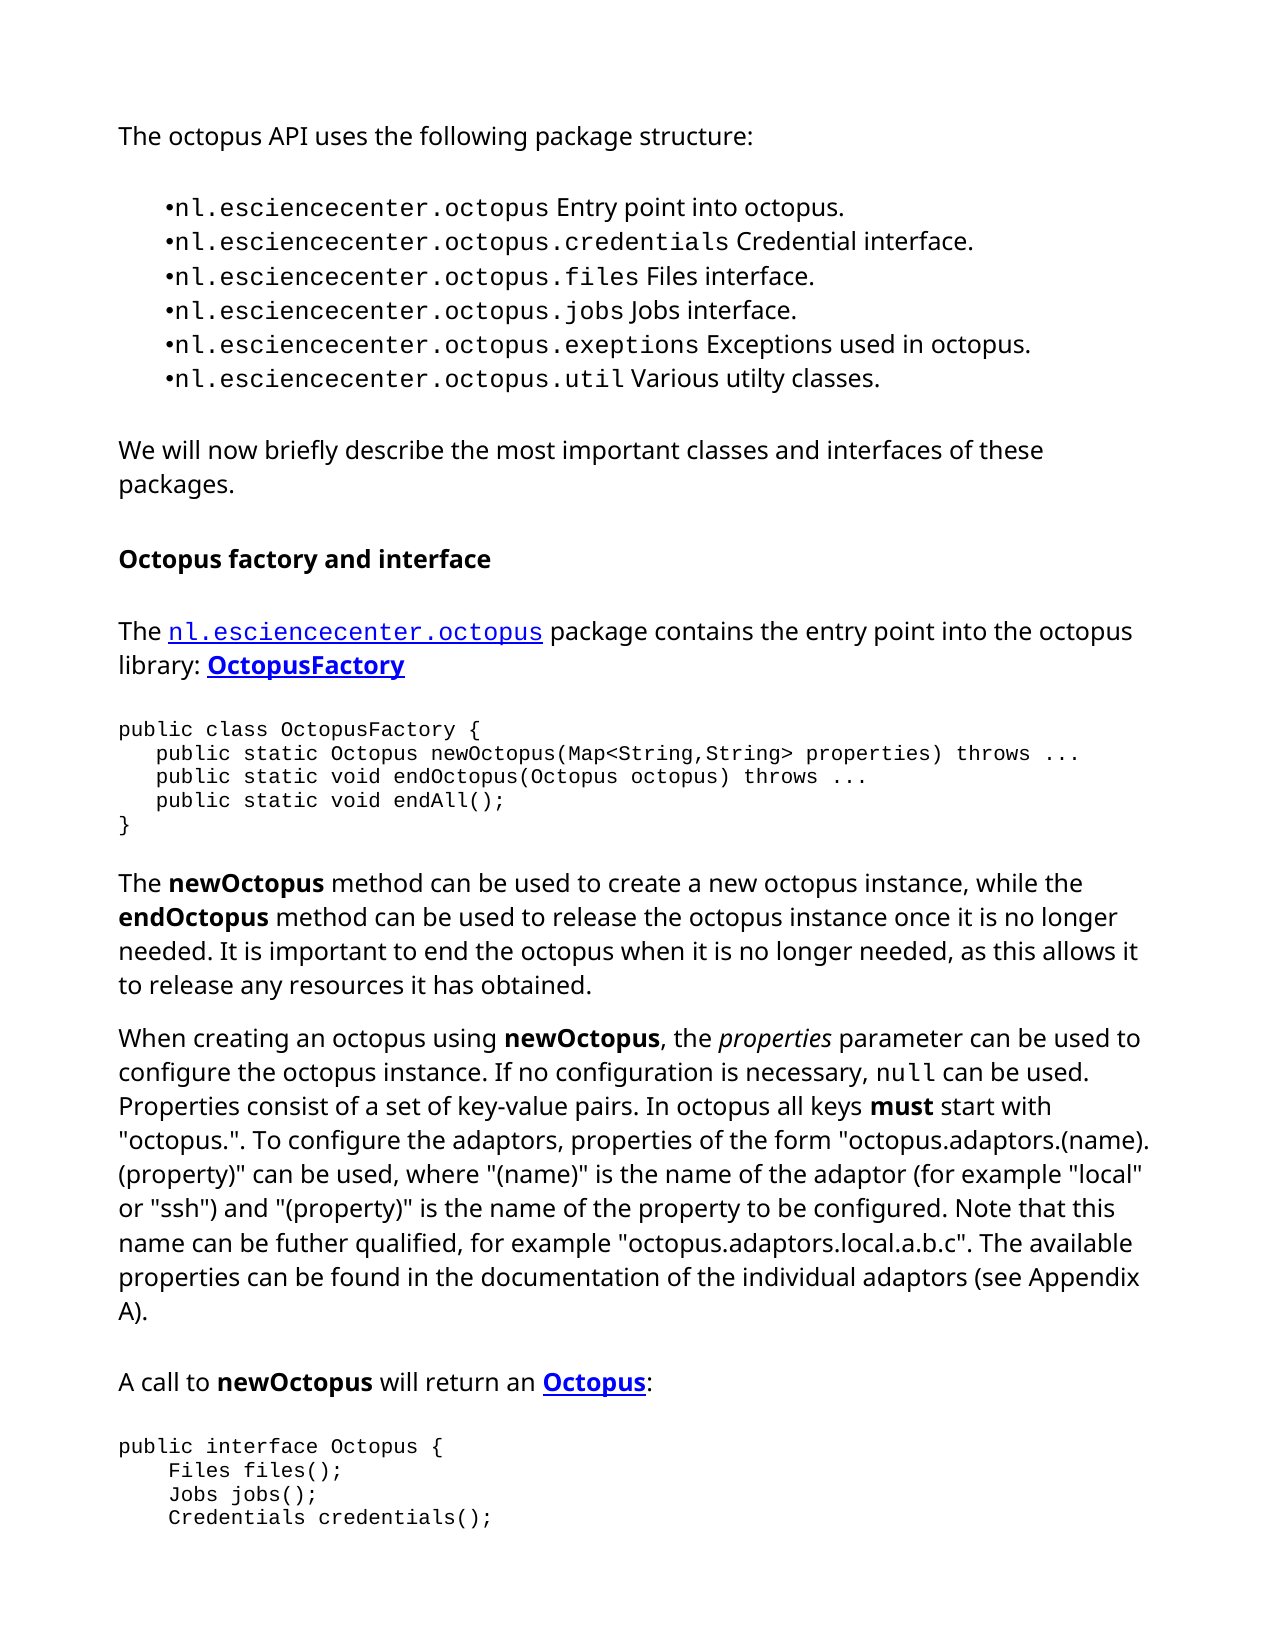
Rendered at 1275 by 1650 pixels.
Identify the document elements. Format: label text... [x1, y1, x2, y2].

text public static void endAll(); [118, 790, 1157, 813]
list nl.esciencecenter.octopus.files Files interface. [118, 258, 1157, 292]
list nl.esciencecenter.octopus.exeptions Exceptions used in octopus. [118, 327, 1157, 361]
list nl.esciencecenter.octopus.util Various utilty classes. [118, 361, 1157, 395]
text } [118, 813, 1157, 837]
text The nl.esciencecenter.octopus package contains the entry point into the octopus library: OctopusFactory [118, 613, 1157, 681]
text public static void endOctopus(Octopus octopus) throws ... [118, 766, 1157, 790]
text Credentials credentials(); [118, 1507, 1157, 1531]
list nl.esciencecenter.octopus Entry point into octopus. [118, 190, 1157, 224]
text Jobs jobs(); [118, 1484, 1157, 1507]
text public class OctopusFactory { [118, 719, 1157, 743]
list nl.esciencecenter.octopus.credentials Credential interface. [118, 224, 1157, 258]
text When creating an octopus using newOctopus, the properties parameter can be used to configure the octopus instance. If no configuration is necessary, null can be used. Properties consist of a set of key-value pairs. In octopus all keys must start with "octopus.". To configure the adaptors, properties of the form "octopus.adaptors.(name).(property)" can be used, where "(name)" is the name of the adaptor (for example "local" or "ssh") and "(property)" is the name of the property to be configured. Note that this name can be futher qualified, for example "octopus.adaptors.local.a.b.c". The available properties can be found in the documentation of the individual adaptors (see Appendix A). [118, 1021, 1157, 1327]
text public static Octopus newOctopus(Map<String,String> properties) throws ... [118, 743, 1157, 766]
text The octopus API uses the following package structure: [118, 118, 1157, 152]
text The newOctopus method can be used to create a new octopus instance, while the endOctopus method can be used to release the octopus instance once it is no longer needed. It is important to end the octopus when it is no longer needed, as this allows it to release any resources it has obtained. [118, 866, 1157, 1002]
text Octopus factory and interface [118, 542, 1157, 576]
text We will now briefly describe the most important classes and interfaces of these packages. [118, 433, 1157, 501]
list nl.esciencecenter.octopus.jobs Jobs interface. [118, 292, 1157, 327]
text Files files(); [118, 1460, 1157, 1484]
text A call to newOctopus will return an Octopus: [118, 1365, 1157, 1399]
text public interface Octopus { [118, 1436, 1157, 1460]
